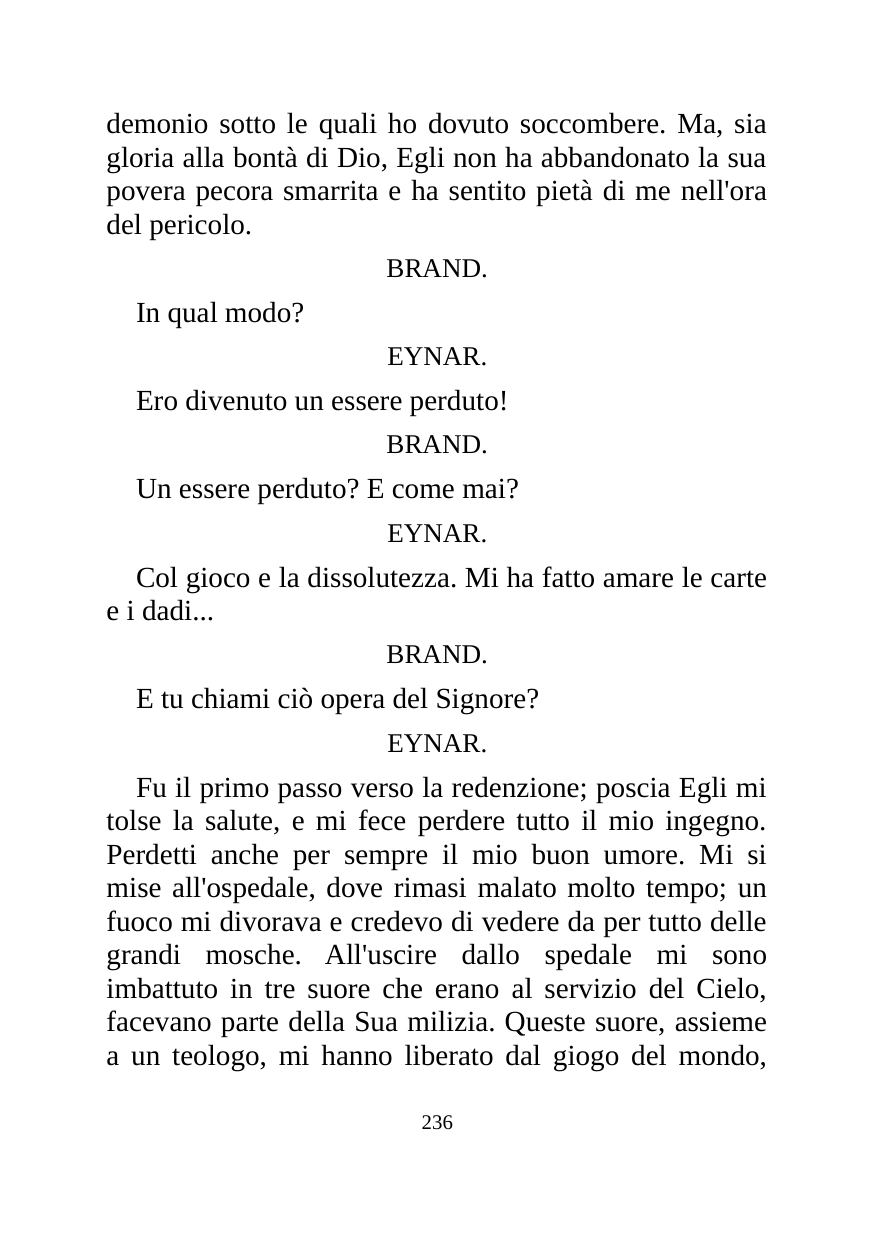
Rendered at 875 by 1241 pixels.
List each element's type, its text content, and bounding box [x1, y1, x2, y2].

text BRAND. [106, 252, 768, 283]
text BRAND. [106, 639, 768, 670]
text demonio sotto le quali ho dovuto soccombere. Ma, sia gloria alla bontà di Dio, Egli non ha abbandonato la sua povera pecora smarrita e ha sentito pietà di me nell'ora del pericolo. [106, 106, 768, 240]
text E tu chiami ciò opera del Signore? [106, 682, 768, 715]
text Un essere perduto? E come mai? [106, 472, 768, 505]
text Ero divenuto un essere perduto! [106, 383, 768, 417]
text EYNAR. [106, 727, 768, 758]
text EYNAR. [106, 340, 768, 372]
text EYNAR. [106, 517, 768, 548]
text Fu il primo passo verso la redenzione; poscia Egli mi tolse la salute, e mi fece perdere tutto il mio ingegno. Perdetti anche per sempre il mio buon umore. Mi si mise all'ospedale, dove rimasi malato molto tempo; un fuoco mi divorava e credevo di vedere da per tutto delle grandi mosche. All'uscire dallo spedale mi sono imbattuto in tre suore che erano al servizio del Cielo, facevano parte della Sua milizia. Queste suore, assieme a un teologo, mi hanno liberato dal giogo del mondo, [106, 770, 768, 1072]
text Col gioco e la dissolutezza. Mi ha fatto amare le carte e i dadi... [106, 560, 768, 627]
text In qual modo? [106, 295, 768, 329]
text BRAND. [106, 429, 768, 460]
